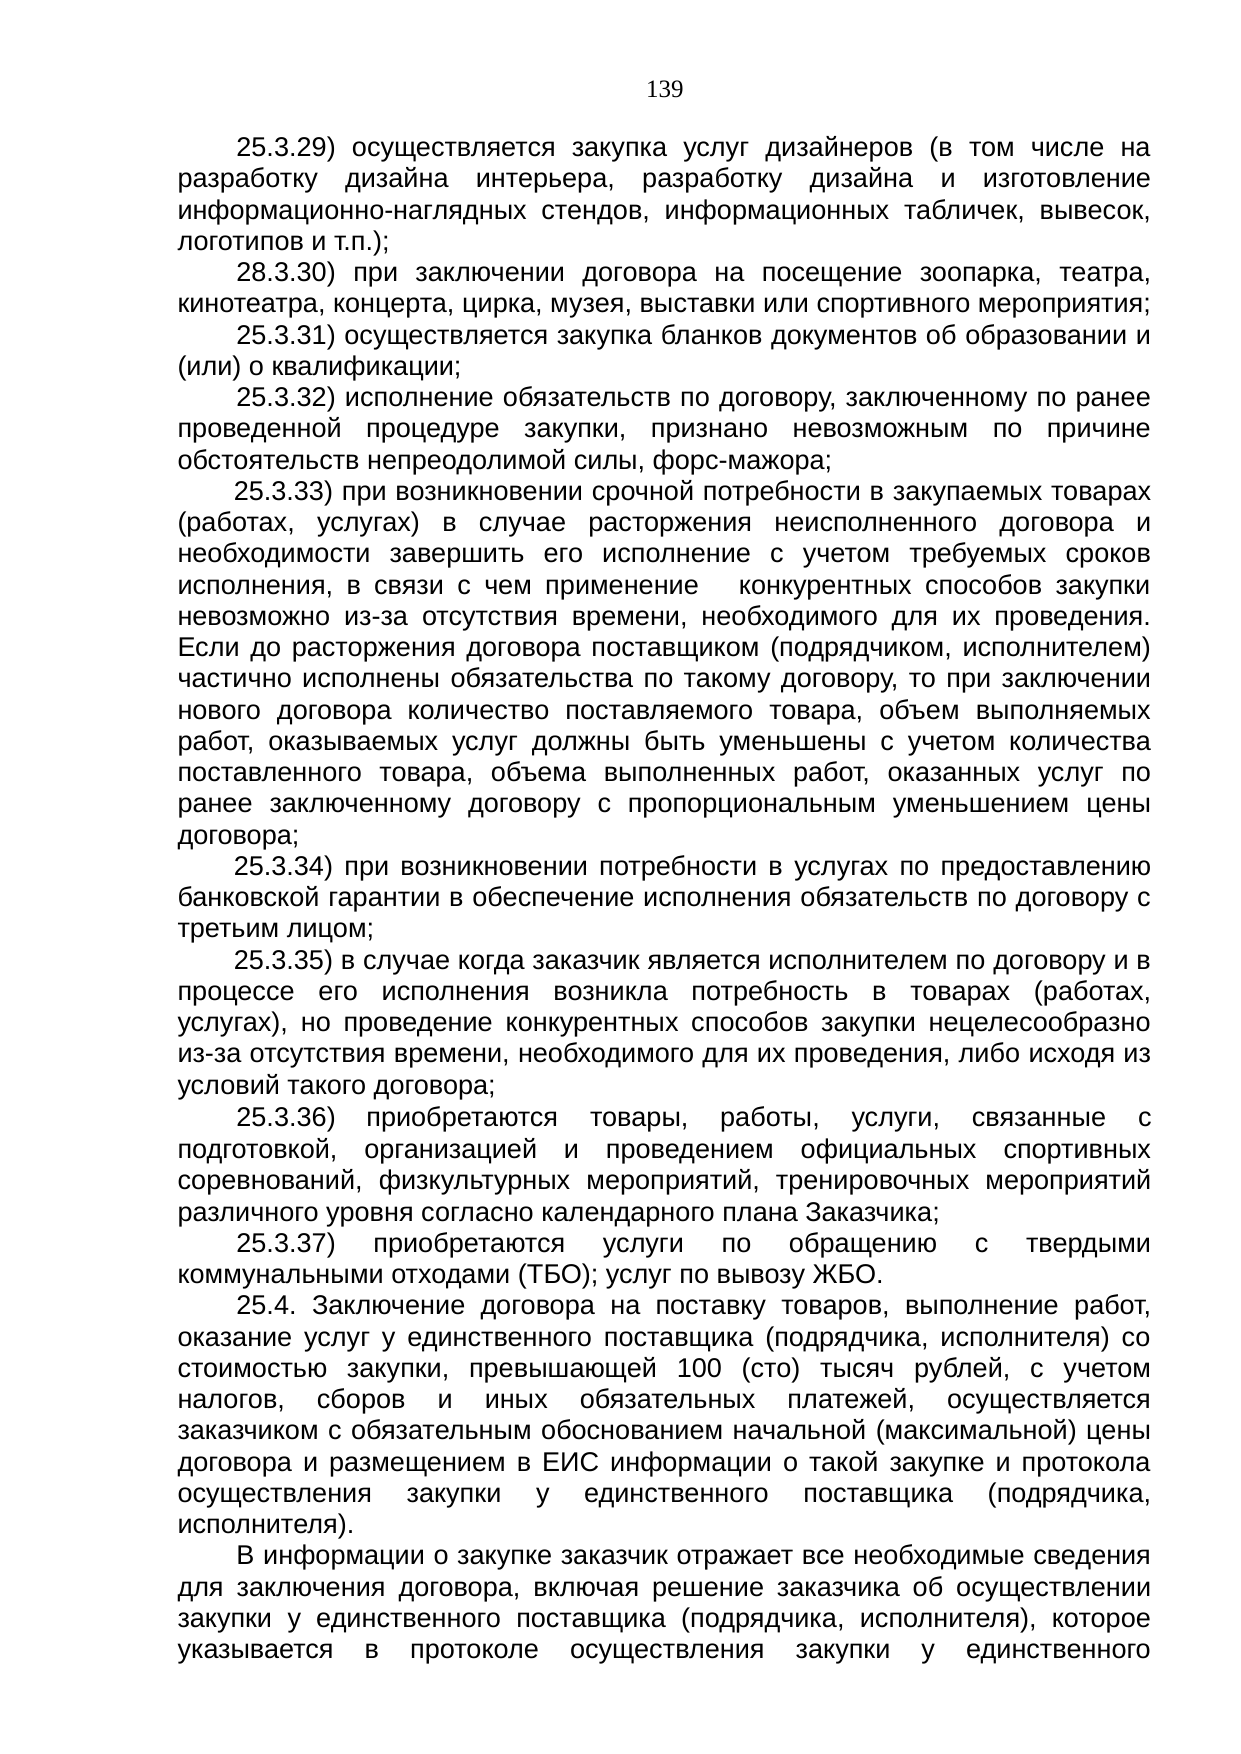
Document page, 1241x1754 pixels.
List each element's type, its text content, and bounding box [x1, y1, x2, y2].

text 25.3.31) осуществляется закупка бланков документов об образовании и (или) о квалификации; [177, 319, 1152, 381]
text 28.3.30) при заключении договора на посещение зоопарка, театра, кинотеатра, концерта, цирка, музея, выставки или спортивного мероприятия; [177, 256, 1152, 319]
text 25.4. Заключение договора на поставку товаров, выполнение работ, оказание услуг у единственного поставщика (подрядчика, исполнителя) со стоимостью закупки, превышающей 100 (сто) тысяч рублей, с учетом налогов, сборов и иных обязательных платежей, осуществляется заказчиком с обязательным обоснованием начальной (максимальной) цены договора и размещением в ЕИС информации о такой закупке и протокола осуществления закупки у единственного поставщика (подрядчика, исполнителя). [177, 1289, 1152, 1539]
text 25.3.34) при возникновении потребности в услугах по предоставлению банковской гарантии в обеспечение исполнения обязательств по договору с третьим лицом; [177, 850, 1152, 944]
text 25.3.33) при возникновении срочной потребности в закупаемых товарах (работах, услугах) в случае расторжения неисполненного договора и необходимости завершить его исполнение с учетом требуемых сроков исполнения, в связи с чем применение конкурентных способов закупки невозможно из-за отсутствия времени, необходимого для их проведения. Если до расторжения договора поставщиком (подрядчиком, исполнителем) частично исполнены обязательства по такому договору, то при заключении нового договора количество поставляемого товара, объем выполняемых работ, оказываемых услуг должны быть уменьшены с учетом количества поставленного товара, объема выполненных работ, оказанных услуг по ранее заключенному договору с пропорциональным уменьшением цены договора; [177, 475, 1152, 850]
text 25.3.29) осуществляется закупка услуг дизайнеров (в том числе на разработку дизайна интерьера, разработку дизайна и изготовление информационно-наглядных стендов, информационных табличек, вывесок, логотипов и т.п.); [177, 131, 1152, 256]
text 25.3.36) приобретаются товары, работы, услуги, связанные с подготовкой, организацией и проведением официальных спортивных соревнований, физкультурных мероприятий, тренировочных мероприятий различного уровня согласно календарного плана Заказчика; [177, 1100, 1152, 1227]
text 25.3.35) в случае когда заказчик является исполнителем по договору и в процессе его исполнения возникла потребность в товарах (работах, услугах), но проведение конкурентных способов закупки нецелесообразно из-за отсутствия времени, необходимого для их проведения, либо исходя из условий такого договора; [177, 944, 1152, 1100]
text 25.3.37) приобретаются услуги по обращению с твердыми коммунальными отходами (ТБО); услуг по вывозу ЖБО. [177, 1227, 1152, 1289]
text 25.3.32) исполнение обязательств по договору, заключенному по ранее проведенной процедуре закупки, признано невозможным по причине обстоятельств непреодолимой силы, форс-мажора; [177, 381, 1152, 475]
text В информации о закупке заказчик отражает все необходимые сведения для заключения договора, включая решение заказчика об осуществлении закупки у единственного поставщика (подрядчика, исполнителя), которое указывается в протоколе осуществления закупки у единственного [177, 1539, 1152, 1664]
